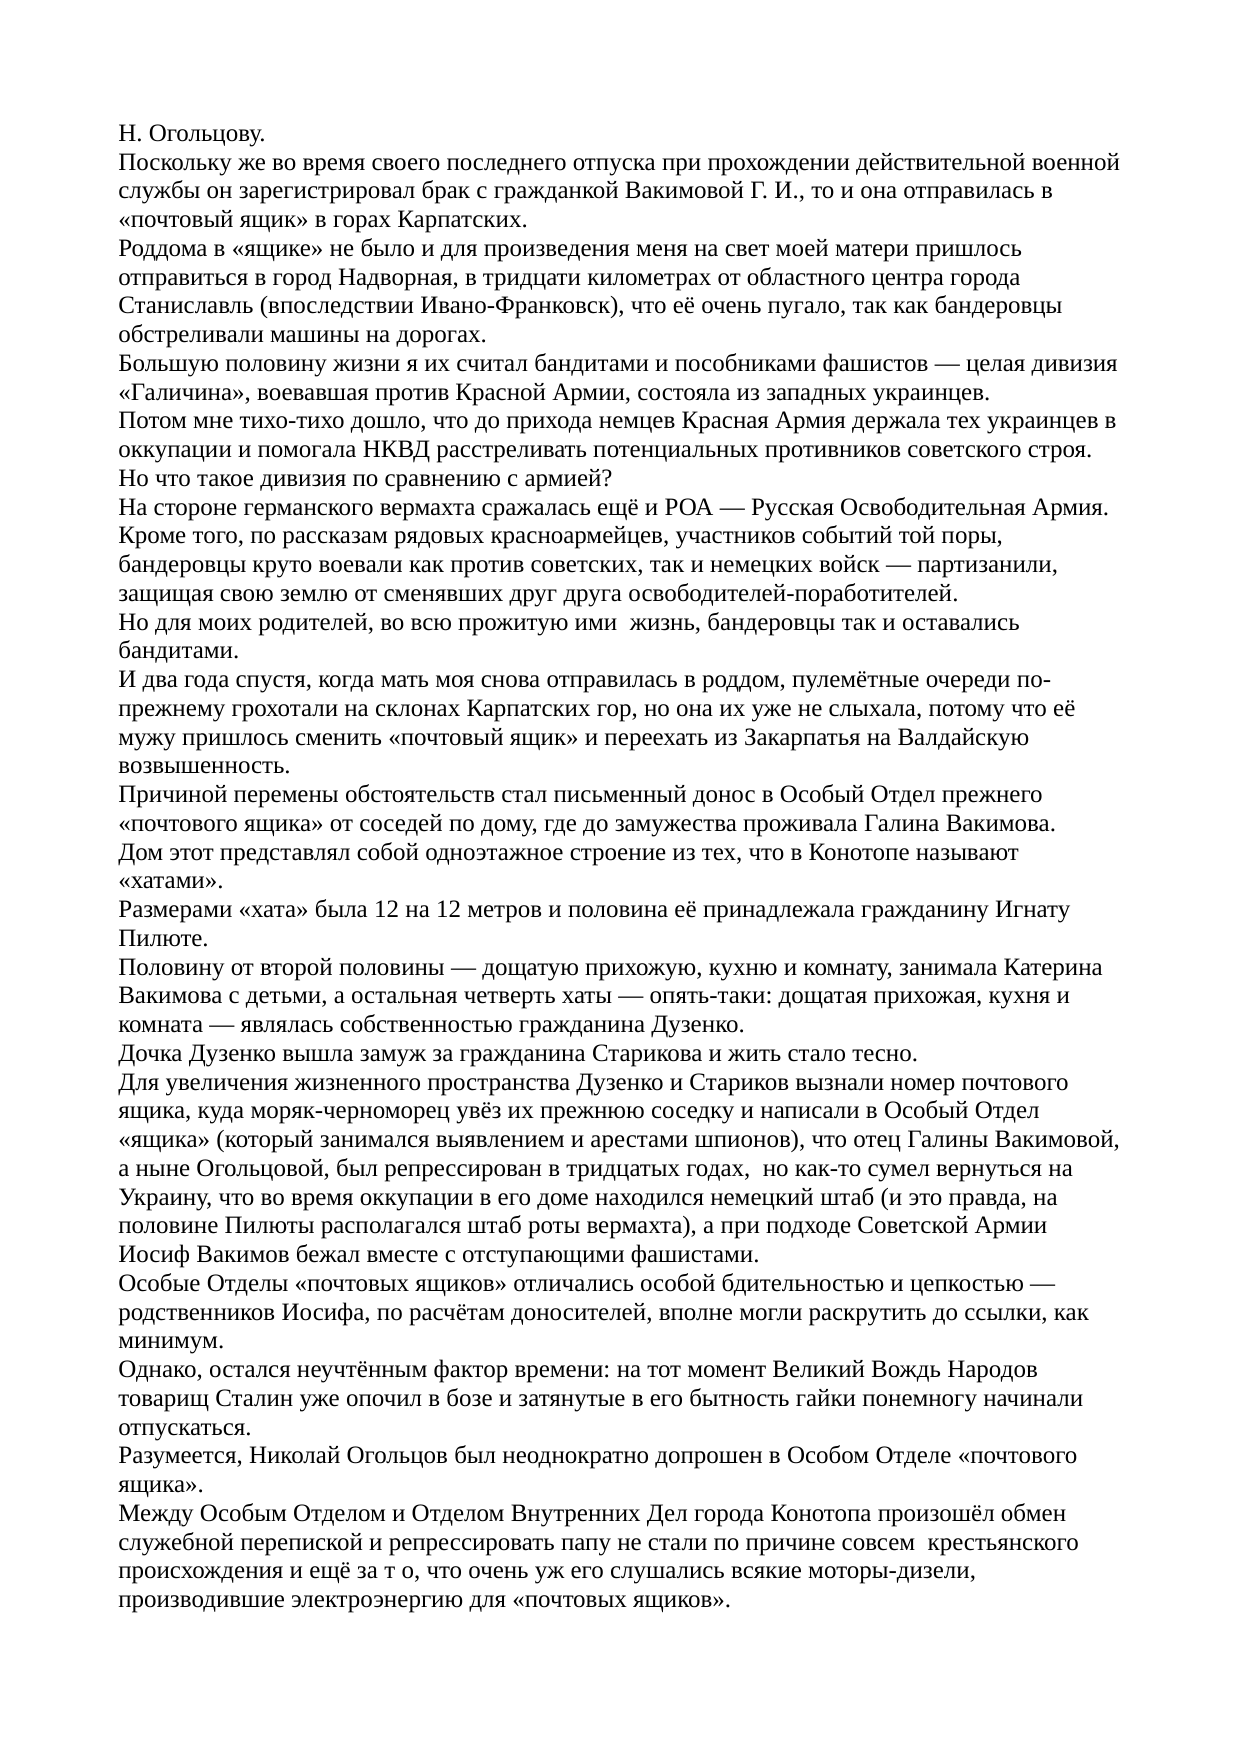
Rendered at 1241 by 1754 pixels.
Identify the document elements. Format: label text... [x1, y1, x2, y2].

text Разумеется, Николай Огольцов был неоднократно допрошен в Особом Отделе «почтового ящика». [118, 1441, 1122, 1498]
text Причиной перемены обстоятельств стал письменный донос в Особый Отдел прежнего «почтового ящика» от соседей по дому, где до замужества проживала Галина Вакимова. [118, 779, 1122, 837]
text Кроме того, по рассказам рядовых красноармейцев, участников событий той поры, бандеровцы круто воевали как против советских, так и немецких войск — партизанили, защищая свою землю от сменявших друг друга освободителей-поработителей. [118, 521, 1122, 607]
text Поскольку же во время своего последнего отпуска при прохождении действительной военной службы он зарегистрировал брак с гражданкой Вакимовой Г. И., то и она отправилась в «почтовый ящик» в горах Карпатских. [118, 147, 1122, 233]
text Однако, остался неучтённым фактор времени: на тот момент Великий Вождь Народов товарищ Сталин уже опочил в бозе и затянутые в его бытность гайки понемногу начинали отпускаться. [118, 1354, 1122, 1441]
text Размерами «хата» была 12 на 12 метров и половина её принадлежала гражданину Игнату Пилюте. [118, 894, 1122, 952]
text Дочка Дузенко вышла замуж за гражданина Старикова и жить стало тесно. [118, 1038, 1122, 1067]
text Большую половину жизни я их считал бандитами и пособниками фашистов — целая дивизия «Галичина», воевавшая против Красной Армии, состояла из западных украинцев. [118, 348, 1122, 406]
text Особые Отделы «почтовых ящиков» отличались особой бдительностью и цепкостью — родственников Иосифа, по расчётам доносителей, вполне могли раскрутить до ссылки, как минимум. [118, 1268, 1122, 1354]
text На стороне германского вермахта сражалась ещё и РОА — Русская Освободительная Армия. [118, 492, 1122, 521]
text Роддома в «ящике» не было и для произведения меня на свет моей матери пришлось отправиться в город Надворная, в тридцати километрах от областного центра города Станиславль (впоследствии Ивано-Франковск), что её очень пугало, так как бандеровцы обстреливали машины на дорогах. [118, 233, 1122, 348]
text Но для моих родителей, во всю прожитую ими жизнь, бандеровцы так и оставались бандитами. [118, 607, 1122, 664]
text Половину от второй половины — дощатую прихожую, кухню и комнату, занимала Катерина Вакимова с детьми, а остальная четверть хаты — опять-таки: дощатая прихожая, кухня и комната — являлась собственностью гражданина Дузенко. [118, 952, 1122, 1038]
text Дом этот представлял собой одноэтажное строение из тех, что в Конотопе называют «хатами». [118, 837, 1122, 894]
text Для увеличения жизненного пространства Дузенко и Стариков вызнали номер почтового ящика, куда моряк-черноморец увёз их прежнюю соседку и написали в Особый Отдел «ящика» (который занимался выявлением и арестами шпионов), что отец Галины Вакимовой, а ныне Огольцовой, был репрессирован в тридцатых годах, но как-то сумел вернуться на Украину, что во время оккупации в его доме находился немецкий штаб (и это правда, на половине Пилюты располагался штаб роты вермахта), а при подходе Советской Армии Иосиф Вакимов бежал вместе с отступающими фашистами. [118, 1067, 1122, 1268]
text И два года спустя, когда мать моя снова отправилась в роддом, пулемётные очереди по-прежнему грохотали на склонах Карпатских гор, но она их уже не слыхала, потому что её мужу пришлось сменить «почтовый ящик» и переехать из Закарпатья на Валдайскую возвышенность. [118, 664, 1122, 779]
text Но что такое дивизия по сравнению с армией? [118, 463, 1122, 492]
text Между Особым Отделом и Отделом Внутренних Дел города Конотопа произошёл обмен служебной перепиской и репрессировать папу не стали по причине совсем крестьянского происхождения и ещё за т о, что очень уж его слушались всякие моторы-дизели, производившие электроэнергию для «почтовых ящиков». [118, 1498, 1122, 1613]
text Н. Огольцову. [118, 118, 1122, 147]
text Потом мне тихо-тихо дошло, что до прихода немцев Красная Армия держала тех украинцев в оккупации и помогала НКВД расстреливать потенциальных противников советского строя. [118, 406, 1122, 463]
